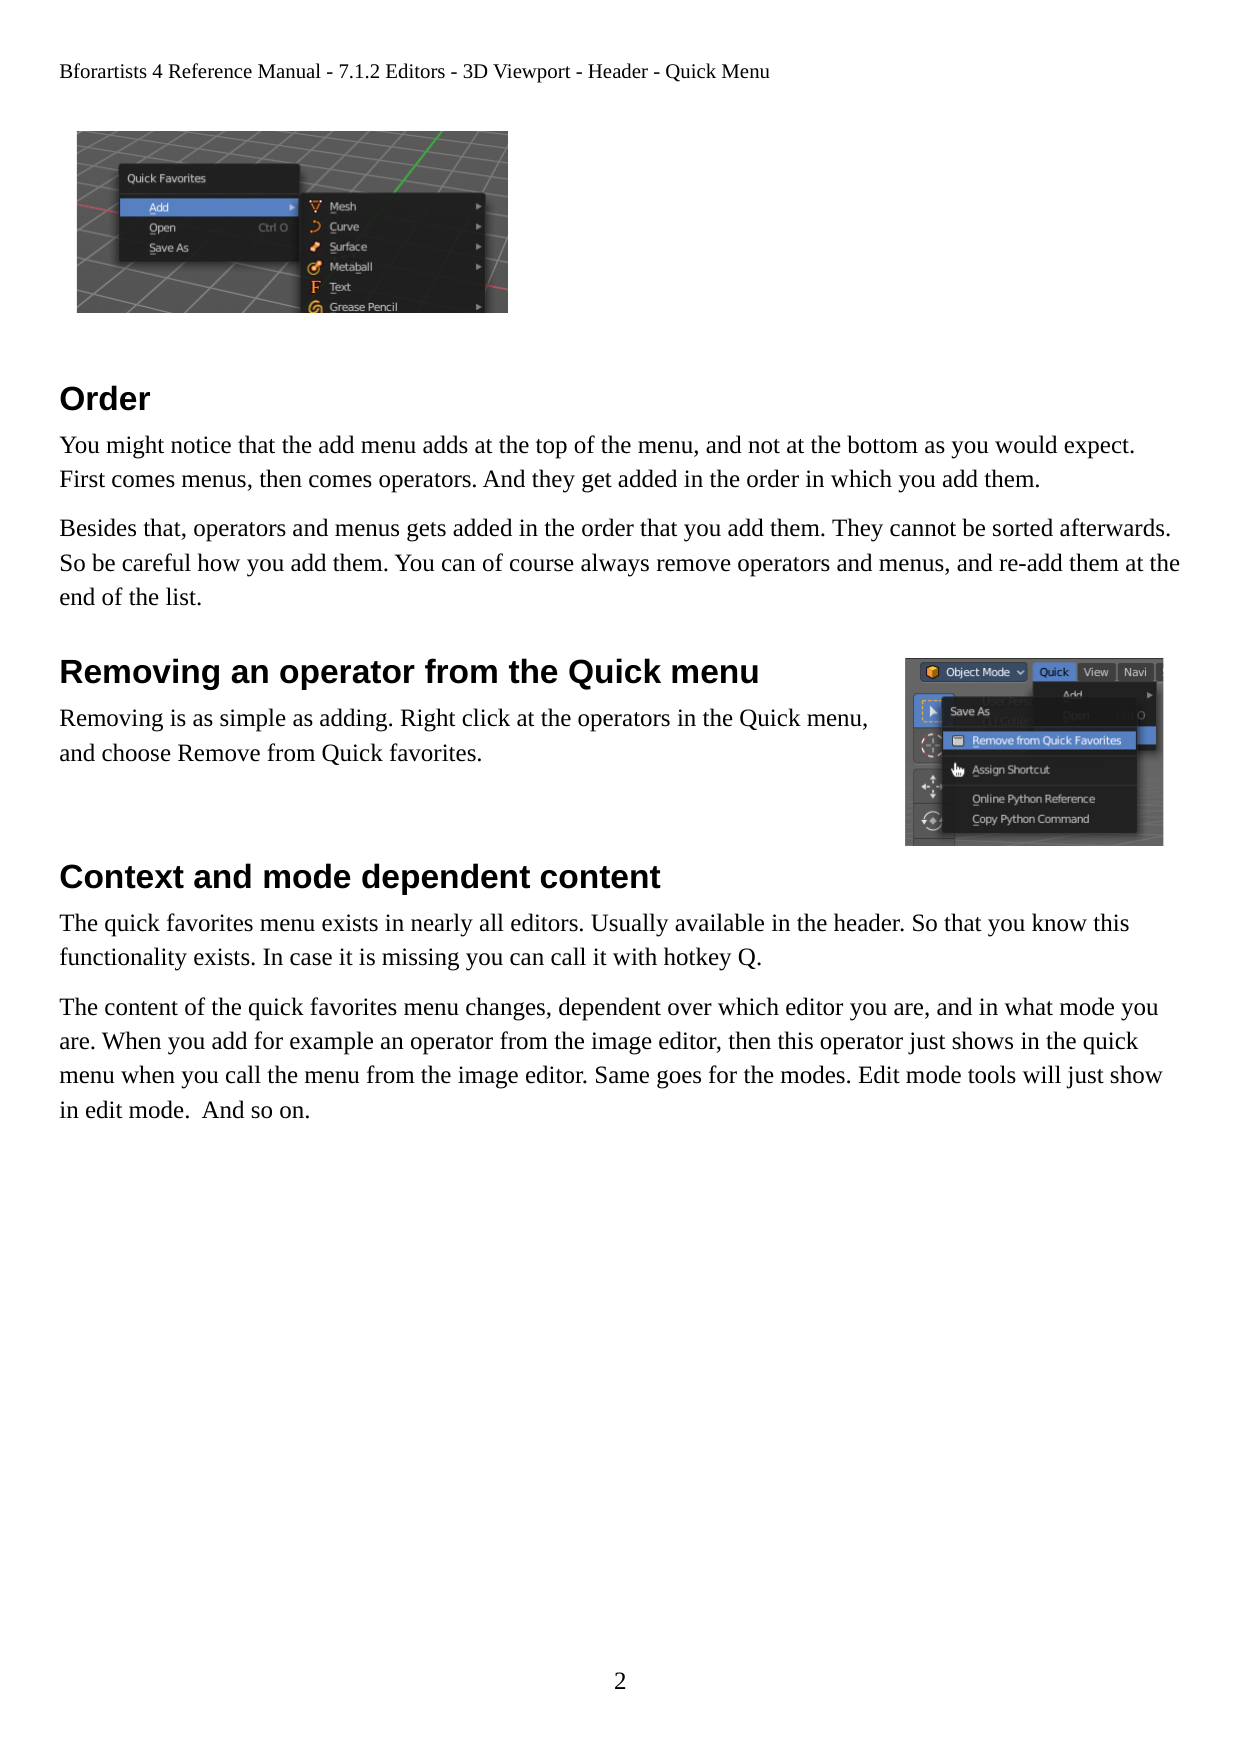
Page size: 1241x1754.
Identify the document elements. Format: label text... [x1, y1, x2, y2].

text The content of the quick favorites menu changes, dependent over which editor you are, and in what mode you are. When you add for example an operator from the image editor, then this operator just shows in the quick menu when you call the menu from the image editor. Same goes for the modes. Edit mode tools will just show in edit mode. And so on. [59, 992, 1181, 1124]
subtitle Removing an operator from the Quick menu [59, 652, 1181, 691]
picture [76, 131, 508, 313]
subtitle Order [59, 379, 1181, 417]
picture [905, 658, 1164, 846]
text Besides that, operators and menus gets added in the order that you add them. They cannot be sorted afterwards. So be careful how you add them. You can of course always remove operators and menus, and re-add them at the end of the list. [59, 513, 1181, 611]
text You might notice that the add menu adds at the top of the menu, and not at the bottom as you would expect. First comes menus, then comes operators. And they get added in the order in which you add them. [59, 430, 1181, 493]
text The quick favorites menu exists in nearly all editors. Usually available in the header. So that you know this functionality exists. In case it is missing you can call it with hotkey Q. [59, 908, 1181, 971]
text Removing is as simple as adding. Right click at the operators in the Quick menu, and choose Remove from Quick favorites. [59, 703, 905, 767]
subtitle Context and mode dependent content [59, 857, 1181, 896]
